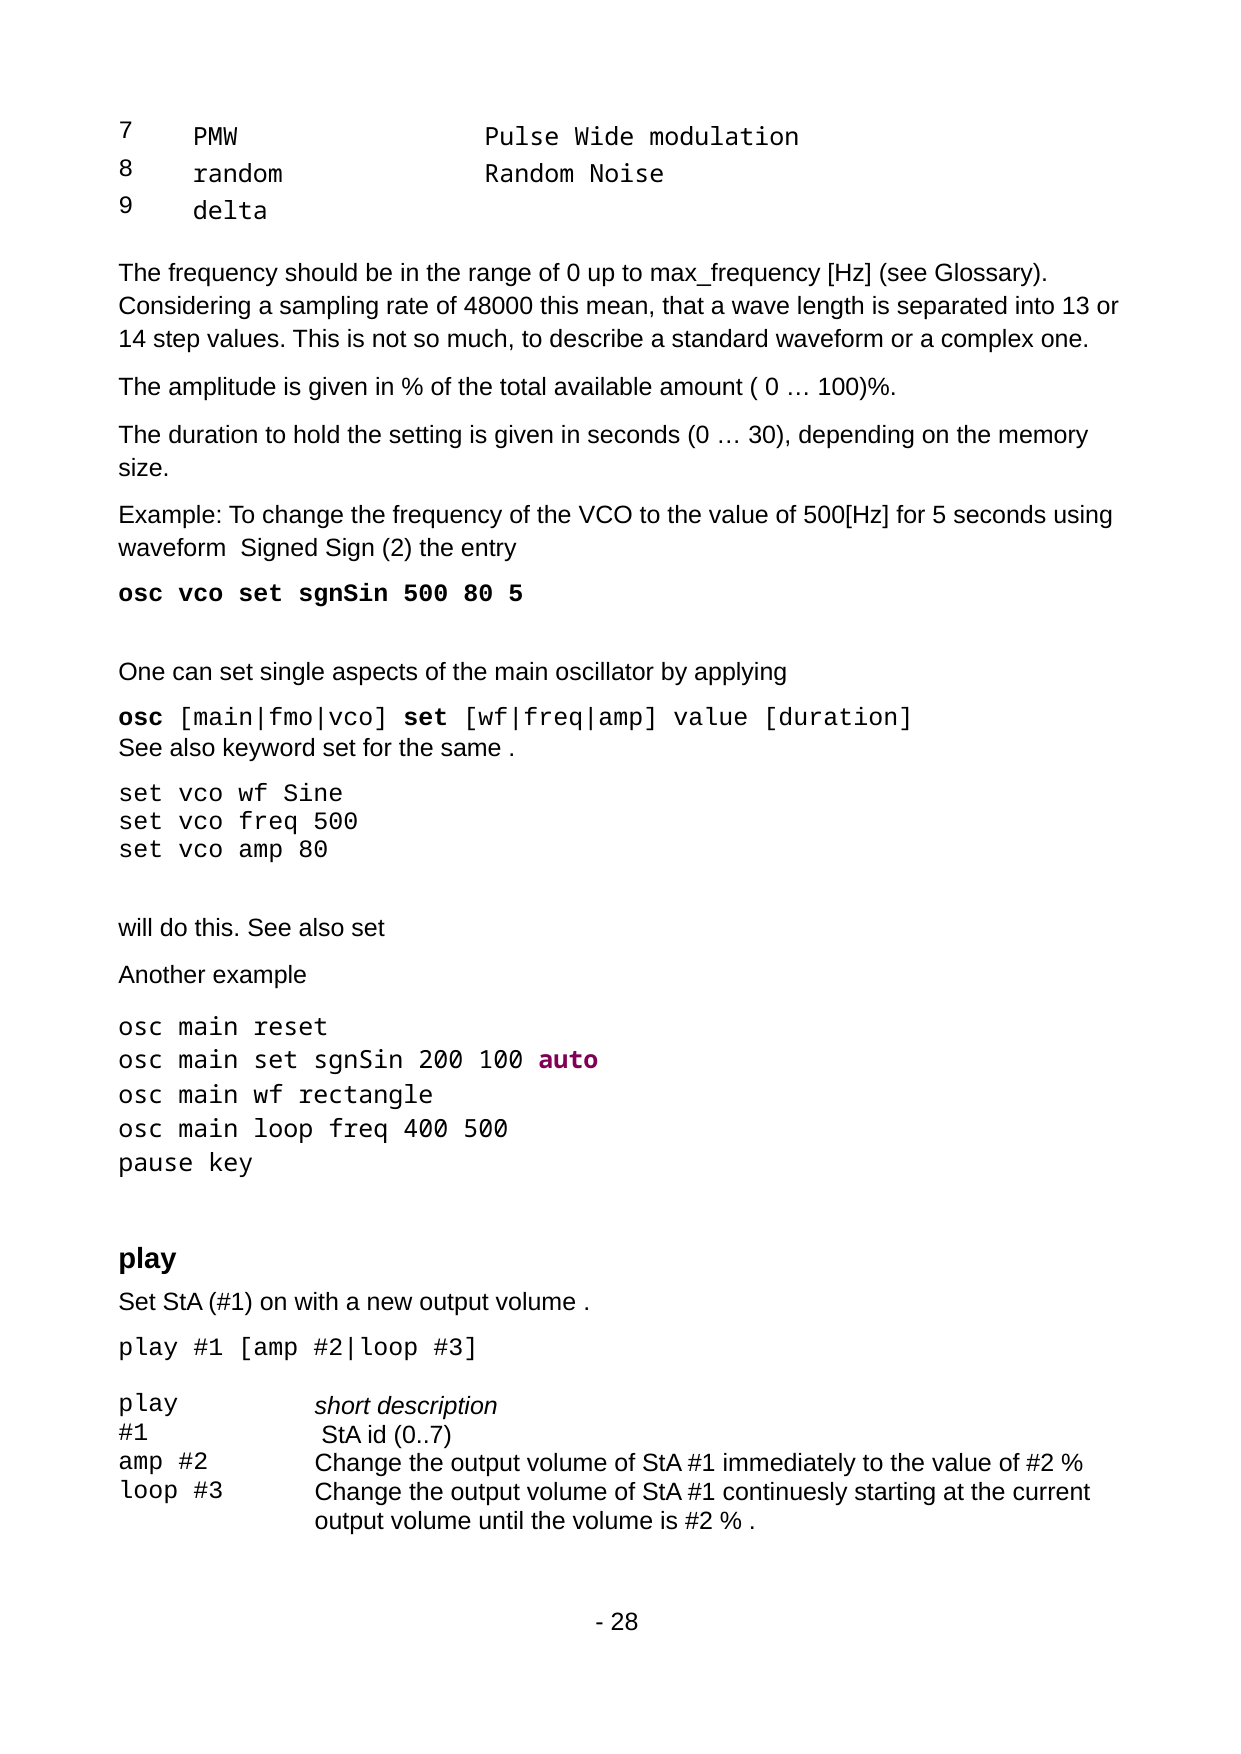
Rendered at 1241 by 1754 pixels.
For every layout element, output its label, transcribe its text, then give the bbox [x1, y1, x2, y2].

table_cell StA id (0..7) [314, 1420, 1122, 1448]
text osc main set sgnSin 200 100 auto [118, 1042, 1122, 1076]
table_header play [118, 1391, 314, 1420]
table_cell PMW [193, 118, 484, 155]
subtitle play [118, 1241, 1122, 1274]
table_cell [484, 193, 924, 230]
text osc [main|fmo|vco] set [wf|freq|amp] value [duration] [118, 704, 1122, 733]
text Example: To change the frequency of the VCO to the value of 500[Hz] for 5 seconds using waveform Signed Sign (2) the entry [118, 500, 1122, 562]
text set vco wf Sine [118, 780, 1122, 809]
text will do this. See also set [118, 913, 1122, 942]
text play #1 [amp #2|loop #3] [118, 1334, 1122, 1363]
table_cell Pulse Wide modulation [484, 118, 924, 155]
text osc vco set sgnSin 500 80 5 [118, 581, 1122, 609]
text osc main loop freq 400 500 [118, 1110, 1122, 1144]
table_cell loop #3 [118, 1477, 314, 1541]
table_cell 7 [118, 118, 193, 155]
text osc main wf rectangle [118, 1076, 1122, 1110]
table_cell 9 [118, 193, 193, 230]
text set vco amp 80 [118, 837, 1122, 865]
table_cell random [193, 155, 484, 193]
text osc main reset [118, 1008, 1122, 1042]
text See also keyword set for the same . [118, 733, 1122, 761]
text Another example [118, 961, 1122, 989]
table_cell amp #2 [118, 1449, 314, 1477]
text The amplitude is given in % of the total available amount ( 0 … 100)%. [118, 372, 1122, 401]
table_header short description [314, 1391, 1122, 1420]
table_cell delta [193, 193, 484, 230]
text pause key [118, 1144, 1122, 1178]
text The duration to hold the setting is given in seconds (0 … 30), depending on the memory size. [118, 419, 1122, 481]
table_cell #1 [118, 1420, 314, 1448]
table_cell Change the output volume of StA #1 continuesly starting at the current output volume until the volume is #2 % . [314, 1477, 1122, 1541]
text set vco freq 500 [118, 809, 1122, 837]
text Set StA (#1) on with a new output volume . [118, 1287, 1122, 1315]
text One can set single aspects of the main oscillator by applying [118, 657, 1122, 686]
table_cell Change the output volume of StA #1 immediately to the value of #2 % [314, 1449, 1122, 1477]
table_cell Random Noise [484, 155, 924, 193]
text The frequency should be in the range of 0 up to max_frequency [Hz] (see Glossary). Considering a sampling rate of 48000 this mean, that a wave length is separated into 13 or 14 step values. This is not so much, to describe a standard waveform or a complex one. [118, 258, 1122, 353]
table_cell 8 [118, 155, 193, 193]
